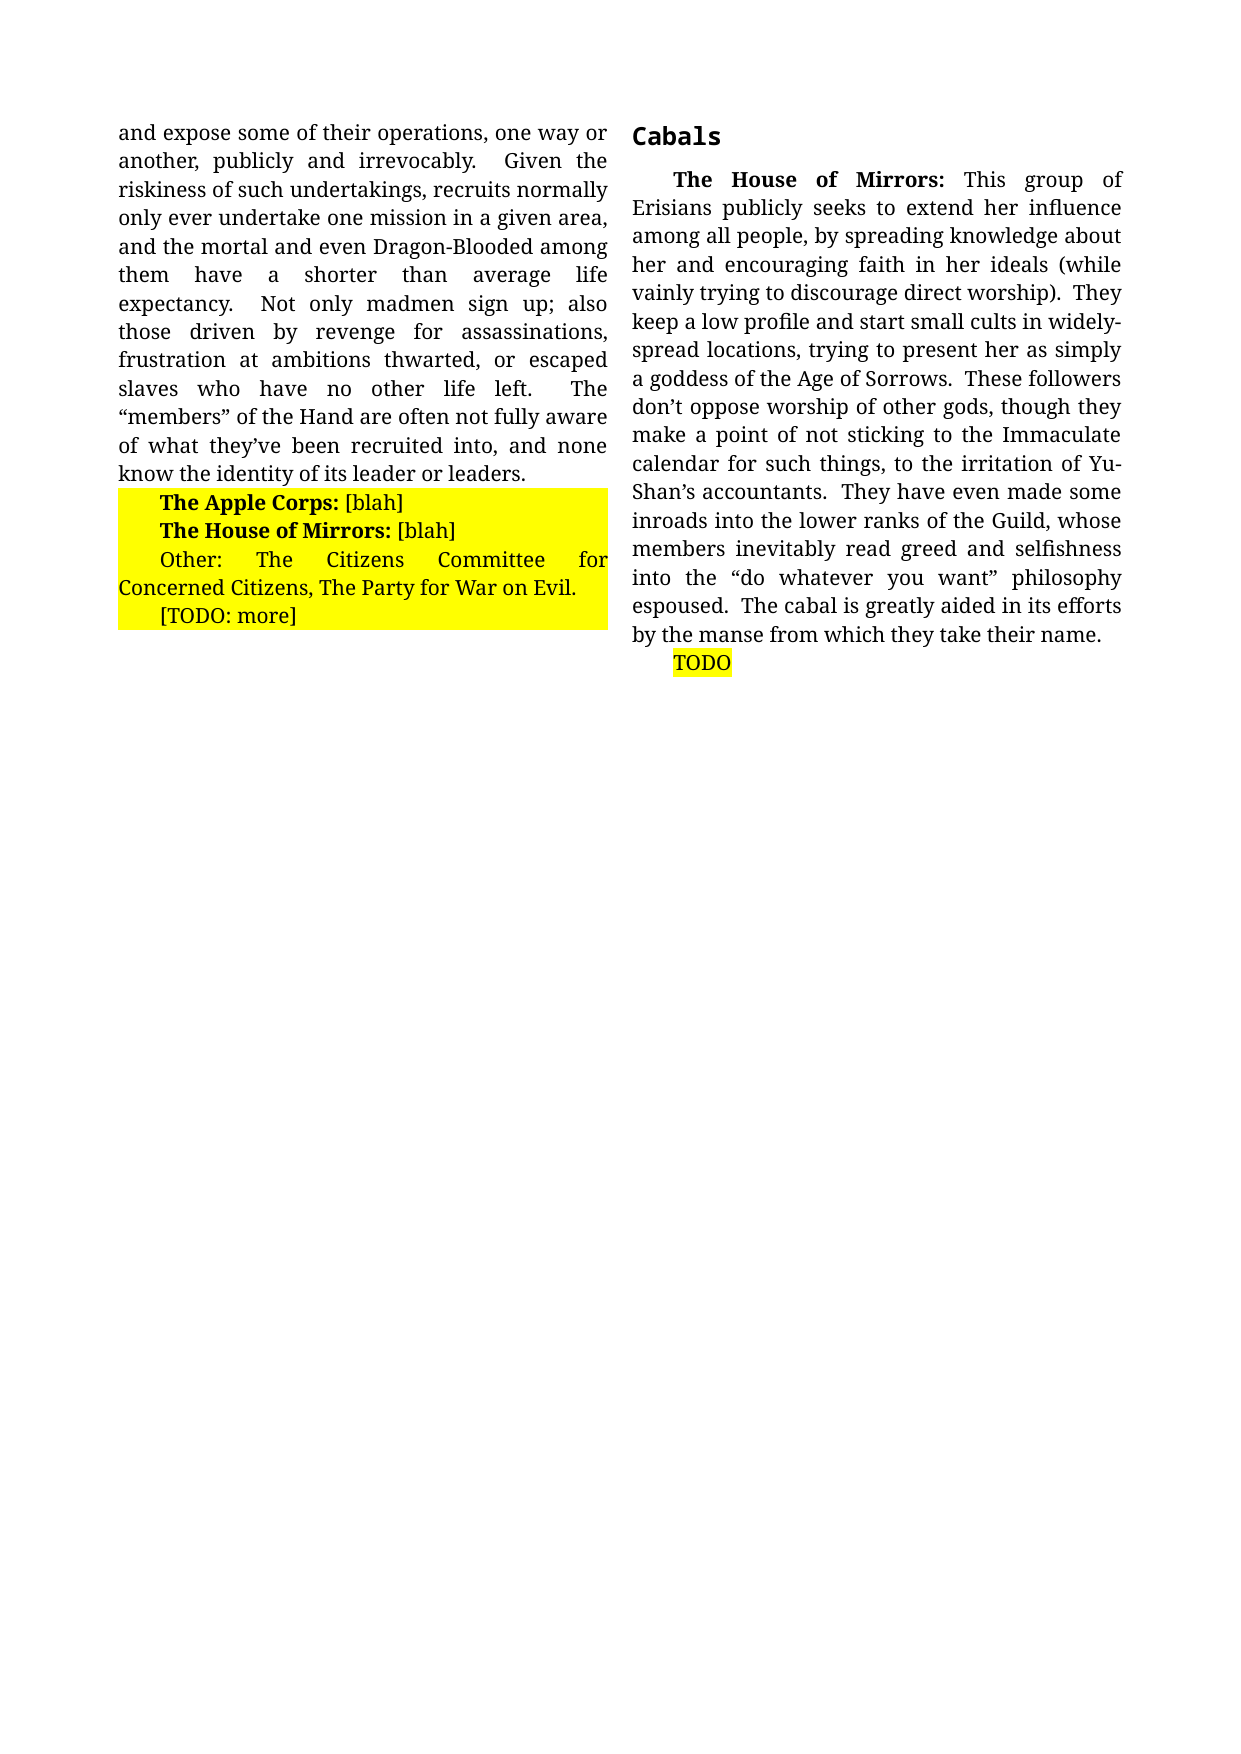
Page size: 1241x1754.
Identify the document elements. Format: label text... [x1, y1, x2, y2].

text [TODO: more] [118, 602, 608, 630]
text Other: The Citizens Committee for Concerned Citizens, The Party for War on Evil. [118, 545, 608, 602]
text The Apple Corps: [blah] [118, 488, 608, 516]
text The House of Mirrors: [blah] [118, 516, 608, 545]
text TODO [632, 648, 1122, 677]
text and expose some of their operations, one way or another, publicly and irrevocably. Given the riskiness of such undertakings, recruits normally only ever undertake one mission in a given area, and the mortal and even Dragon-Blooded among them have a shorter than average life expectancy. Not only madmen sign up; also those driven by revenge for assassinations, frustration at ambitions thwarted, or escaped slaves who have no other life left. The “members” of the Hand are often not fully aware of what they’ve been recruited into, and none know the identity of its leader or leaders. [118, 118, 608, 488]
subtitle Cabals [632, 118, 1122, 152]
text The House of Mirrors: This group of Erisians publicly seeks to extend her influence among all people, by spreading knowledge about her and encouraging faith in her ideals (while vainly trying to discourage direct worship). They keep a low profile and start small cults in widely-spread locations, trying to present her as simply a goddess of the Age of Sorrows. These followers don’t oppose worship of other gods, though they make a point of not sticking to the Immaculate calendar for such things, to the irritation of Yu-Shan’s accountants. They have even made some inroads into the lower ranks of the Guild, whose members inevitably read greed and selfishness into the “do whatever you want” philosophy espoused. The cabal is greatly aided in its efforts by the manse from which they take their name. [632, 165, 1122, 648]
